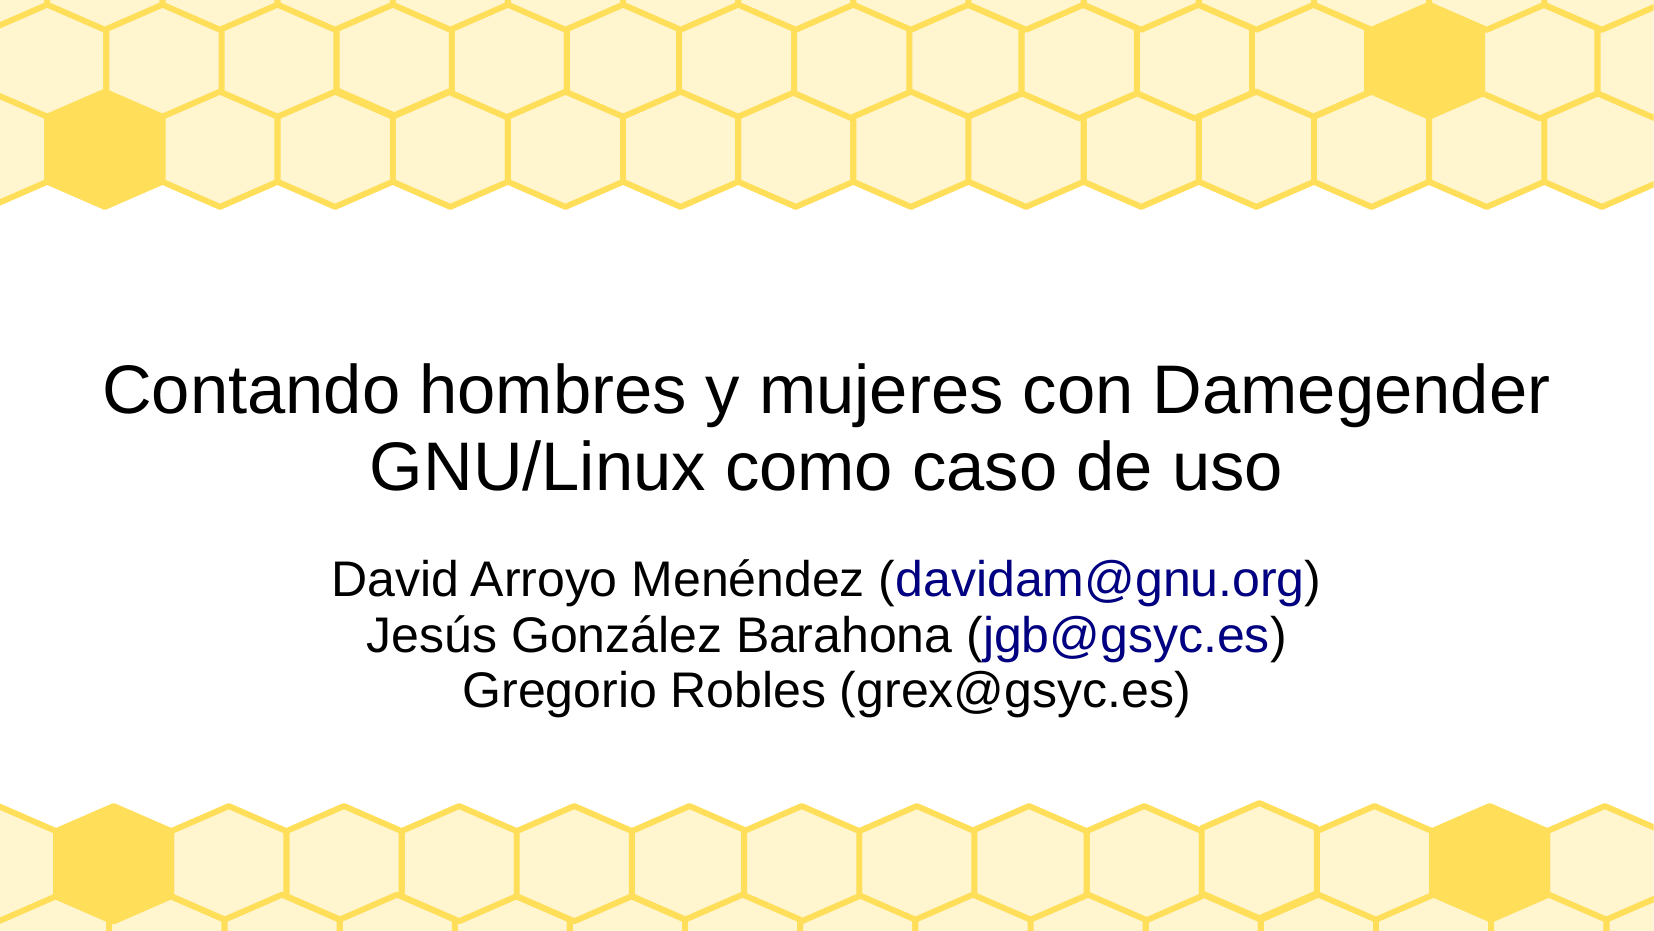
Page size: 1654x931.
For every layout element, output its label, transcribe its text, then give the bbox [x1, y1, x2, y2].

subtitle David Arroyo Menéndez (davidam@gnu.org) Jesús González Barahona (jgb@gsyc.es) Gregorio Robles (grex@gsyc.es) [88, 551, 1565, 719]
title Contando hombres y mujeres con Damegender GNU/Linux como caso de uso [88, 324, 1565, 532]
